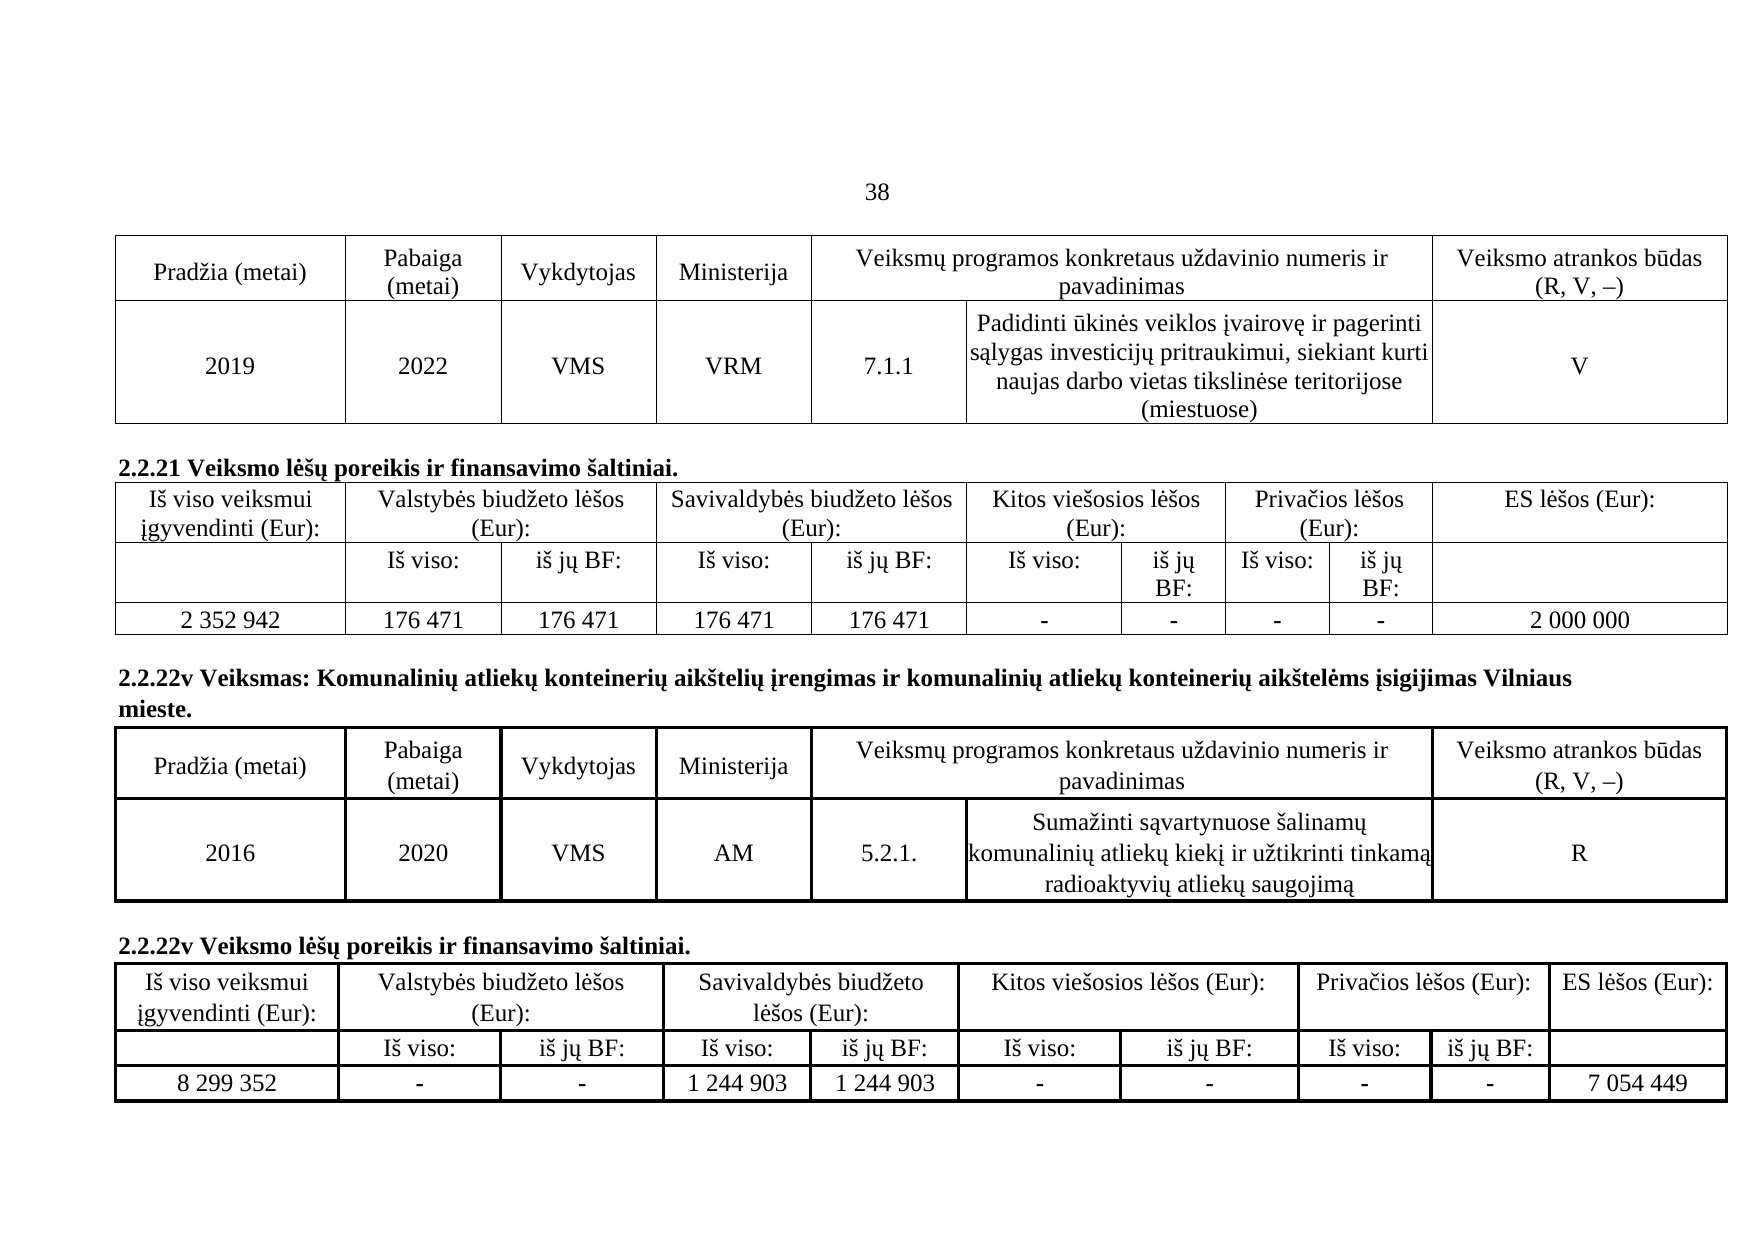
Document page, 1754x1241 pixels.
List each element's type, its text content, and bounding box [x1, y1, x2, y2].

table_header Privačios lėšos (Eur): [1226, 483, 1432, 542]
table_header Pabaiga (metai) [346, 236, 501, 300]
table_cell AM [658, 800, 810, 899]
table_cell - [502, 1067, 662, 1099]
table_cell Sumažinti sąvartynuose šalinamų komunalinių atliekų kiekį ir užtikrinti tinkamą radioaktyvių atliekų saugojimą [968, 800, 1431, 899]
table_cell 5.2.1. [813, 800, 965, 899]
table_header Vykdytojas [502, 236, 656, 300]
table_cell iš jų BF: [812, 543, 966, 602]
table_cell - [1122, 1067, 1297, 1099]
table_cell [1433, 543, 1727, 602]
table_header Veiksmo atrankos būdas (R, V, –) [1434, 729, 1725, 797]
table_cell 1 244 903 [665, 1067, 809, 1099]
table_cell 2016 [117, 800, 344, 899]
table_header Veiksmų programos konkretaus uždavinio numeris ir pavadinimas [812, 236, 1432, 300]
table_cell Iš viso: [960, 1032, 1119, 1064]
table_cell VMS [502, 301, 656, 423]
table_cell 2022 [346, 301, 501, 423]
table_cell Iš viso: [346, 543, 501, 602]
table_cell - [960, 1067, 1119, 1099]
table_cell R [1434, 800, 1725, 899]
table_cell V [1433, 301, 1727, 423]
table_cell 176 471 [346, 603, 501, 634]
table_header ES lėšos (Eur): [1551, 965, 1725, 1028]
text 2.2.22v Veiksmas: Komunalinių atliekų konteinerių aikštelių įrengimas ir komunalinių atliekų konteinerių aikštelėms įsigijimas Vilniaus mieste. [118, 663, 1636, 723]
table_header Veiksmo atrankos būdas (R, V, –) [1433, 236, 1727, 300]
table_cell - [1300, 1067, 1429, 1099]
table_header Privačios lėšos (Eur): [1300, 965, 1548, 1028]
table_cell 2020 [347, 800, 499, 899]
table_cell - [1226, 603, 1329, 634]
table_cell [1551, 1032, 1725, 1064]
table_header Kitos viešosios lėšos (Eur): [960, 965, 1297, 1028]
table_header Pabaiga (metai) [347, 729, 499, 797]
table_header Pradžia (metai) [116, 236, 345, 300]
table_cell - [1122, 603, 1225, 634]
table_cell - [340, 1067, 499, 1099]
table_cell iš jų BF: [1122, 1032, 1297, 1064]
table_cell Iš viso: [967, 543, 1121, 602]
table_cell [117, 1032, 337, 1064]
table_cell Iš viso: [665, 1032, 809, 1064]
table_cell 176 471 [502, 603, 656, 634]
table_cell 176 471 [657, 603, 811, 634]
table_header ES lėšos (Eur): [1433, 483, 1727, 542]
table_cell - [967, 603, 1121, 634]
table_cell 7.1.1 [812, 301, 966, 423]
table_header Vykdytojas [503, 729, 655, 797]
table_cell VMS [503, 800, 655, 899]
table_header Kitos viešosios lėšos (Eur): [967, 483, 1225, 542]
table_cell iš jų BF: [1122, 543, 1225, 602]
table_cell iš jų BF: [502, 1032, 662, 1064]
table_cell [116, 543, 345, 602]
table_cell Iš viso: [1226, 543, 1329, 602]
table_cell Iš viso: [1300, 1032, 1429, 1064]
table_cell 2 352 942 [116, 603, 345, 634]
table_cell - [1330, 603, 1432, 634]
table_cell 2019 [116, 301, 345, 423]
table_cell VRM [657, 301, 811, 423]
text 2.2.22v Veiksmo lėšų poreikis ir finansavimo šaltiniai. [118, 931, 1636, 960]
table_header Veiksmų programos konkretaus uždavinio numeris ir pavadinimas [813, 729, 1431, 797]
table_header Savivaldybės biudžeto lėšos (Eur): [665, 965, 957, 1028]
table_cell iš jų BF: [1330, 543, 1432, 602]
table_header Iš viso veiksmui įgyvendinti (Eur): [116, 483, 345, 542]
table_header Iš viso veiksmui įgyvendinti (Eur): [117, 965, 337, 1028]
table_cell iš jų BF: [812, 1032, 957, 1064]
table_cell 1 244 903 [812, 1067, 957, 1099]
table_cell Padidinti ūkinės veiklos įvairovę ir pagerinti sąlygas investicijų pritraukimui, siekiant kurti naujas darbo vietas tikslinėse teritorijose (miestuose) [967, 301, 1432, 423]
table_header Valstybės biudžeto lėšos (Eur): [346, 483, 656, 542]
table_header Pradžia (metai) [117, 729, 344, 797]
table_cell 176 471 [812, 603, 966, 634]
table_header Ministerija [657, 236, 811, 300]
table_cell iš jų BF: [1433, 1032, 1548, 1064]
table_cell 8 299 352 [117, 1067, 337, 1099]
table_header Ministerija [658, 729, 810, 797]
text 2.2.21 Veiksmo lėšų poreikis ir finansavimo šaltiniai. [118, 453, 1636, 482]
table_cell 2 000 000 [1433, 603, 1727, 634]
table_cell 7 054 449 [1551, 1067, 1725, 1099]
table_header Savivaldybės biudžeto lėšos (Eur): [657, 483, 966, 542]
table_cell iš jų BF: [502, 543, 656, 602]
table_cell Iš viso: [340, 1032, 499, 1064]
table_cell - [1433, 1067, 1548, 1099]
table_cell Iš viso: [657, 543, 811, 602]
table_header Valstybės biudžeto lėšos (Eur): [340, 965, 662, 1028]
